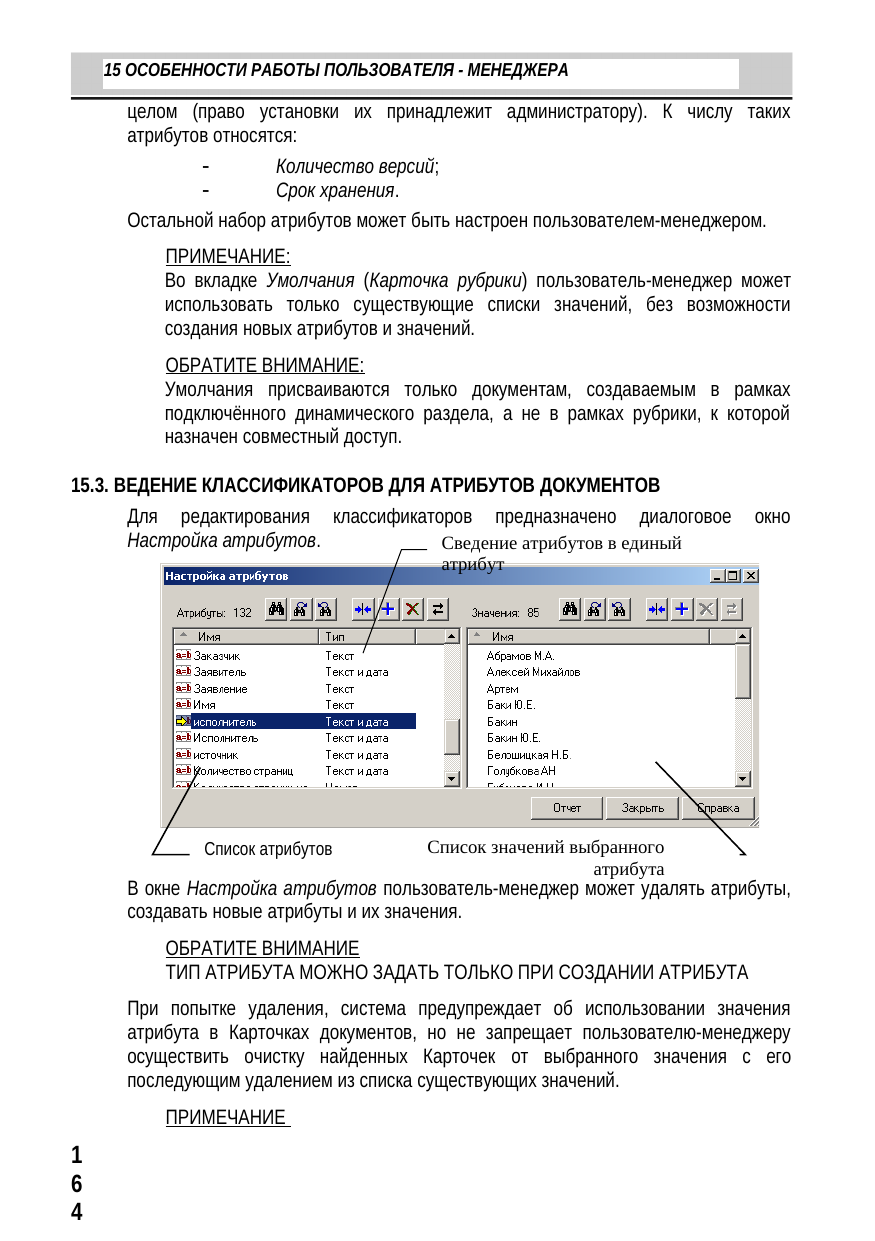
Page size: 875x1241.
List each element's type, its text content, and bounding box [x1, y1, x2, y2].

text Тип атрибута можно задать только при создании атрибута [165, 960, 791, 984]
subtitle 15.3. Ведение классификаторов для атрибутов документов [71, 473, 791, 497]
text В окне Настройка атрибутов пользователь-менеджер может удалять атрибуты, создавать новые атрибуты и их значения. [127, 875, 791, 923]
text Во вкладке Умолчания (Карточка рубрики) пользователь-менеджер может использовать только существующие списки значений, без возможности создания новых атрибутов и значений. [164, 268, 791, 340]
text Остальной набор атрибутов может быть настроен пользователем-менеджером. [127, 208, 791, 232]
list Количество версий; [202, 153, 791, 177]
list Срок хранения. [202, 177, 791, 201]
text Обратите внимание: [165, 352, 791, 376]
text целом (право установки их принадлежит администратору). К числу таких атрибутов относятся: [127, 100, 791, 147]
text Умолчания присваиваются только документам, создаваемым в рамках подключённого динамического раздела, а не в рамках рубрики, к которой назначен совместный доступ. [164, 376, 791, 448]
text Обратите внимание [165, 936, 791, 960]
text Примечание: [165, 244, 791, 268]
text При попытке удаления, система предупреждает об использовании значения атрибута в Карточках документов, но не запрещает пользователю-менеджеру осуществить очистку найденных Карточек от выбранного значения с его последующим удалением из списка существующих значений. [127, 996, 791, 1092]
text Для редактирования классификаторов предназначено диалоговое окно Настройка атрибутов. [127, 503, 791, 551]
text Примечание [165, 1104, 791, 1128]
